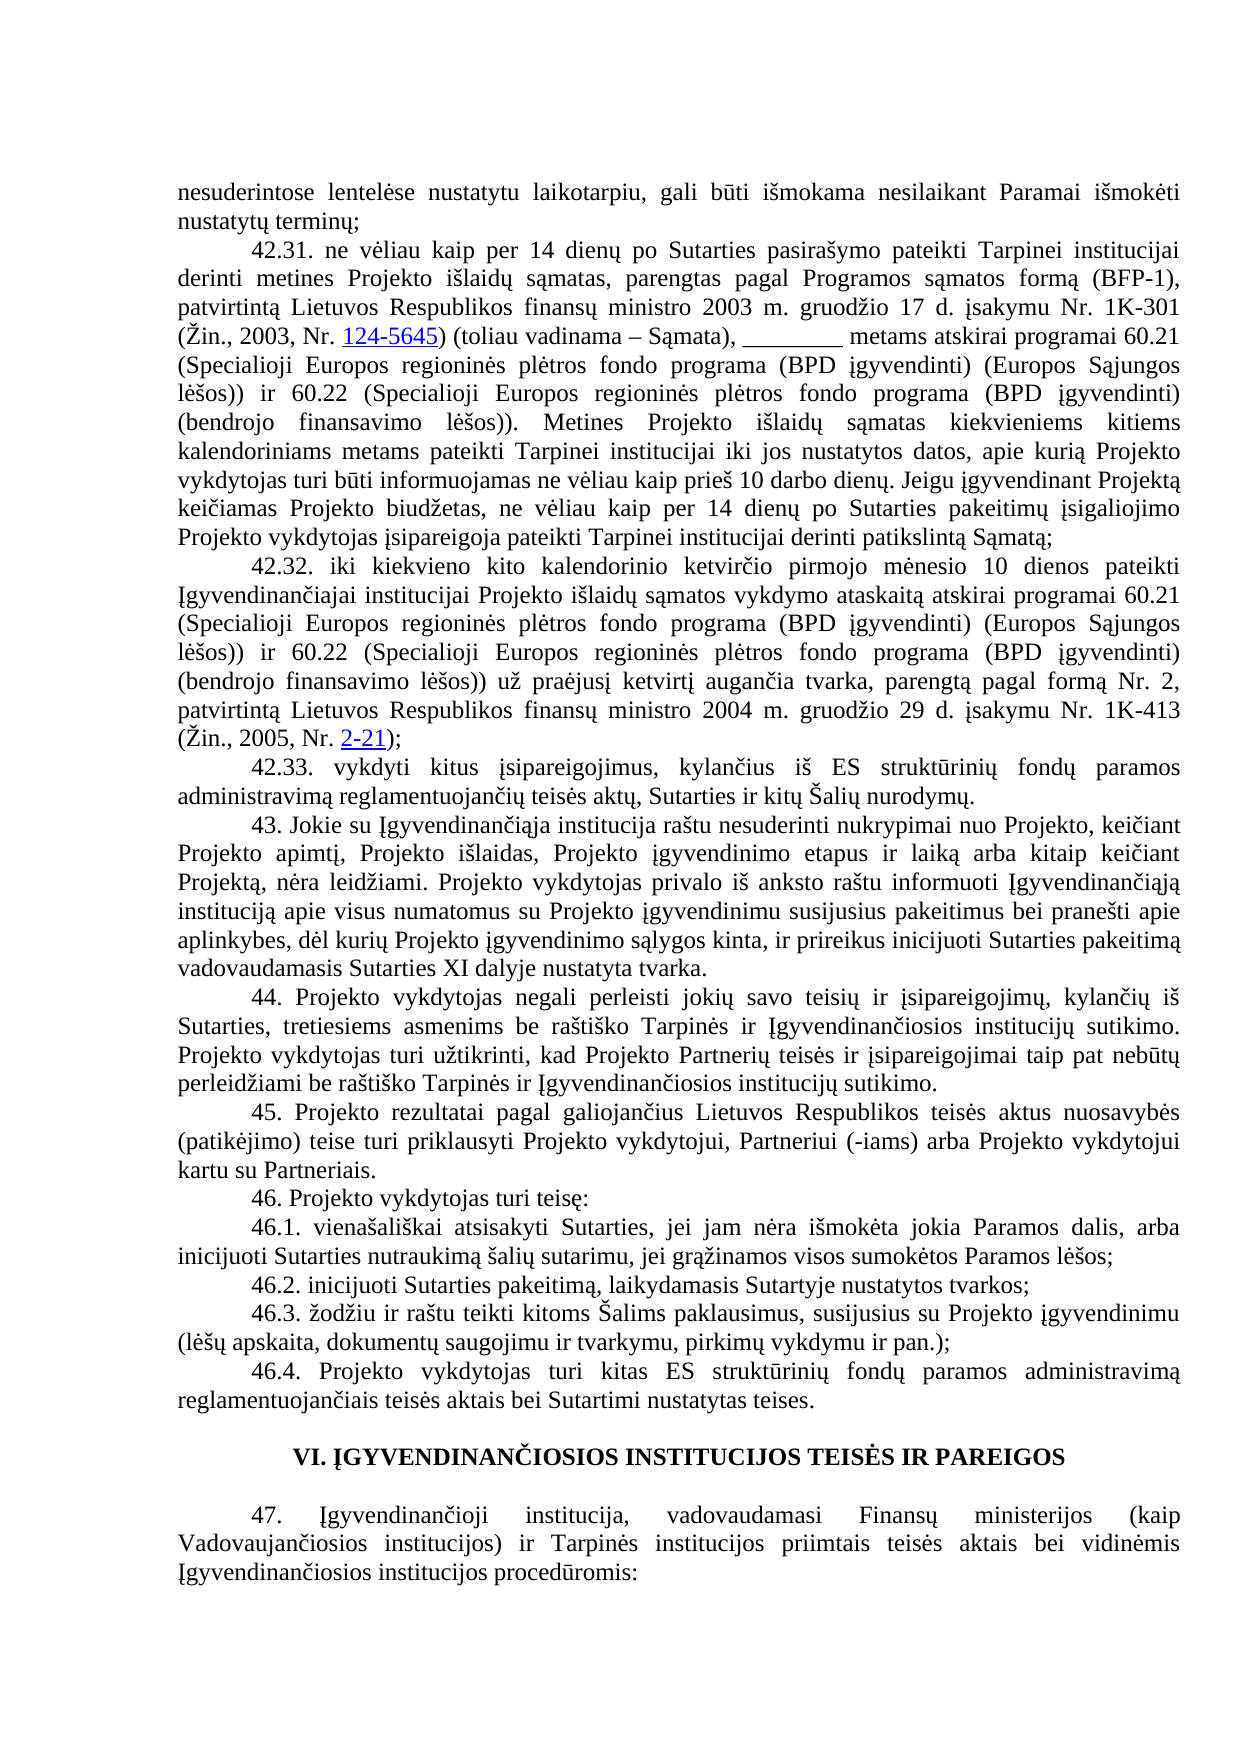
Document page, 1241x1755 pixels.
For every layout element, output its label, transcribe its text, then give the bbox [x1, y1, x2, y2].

text 42.33. vykdyti kitus įsipareigojimus, kylančius iš ES struktūrinių fondų paramos administravimą reglamentuojančių teisės aktų, Sutarties ir kitų Šalių nurodymų. [177, 752, 1181, 810]
text 42.31. ne vėliau kaip per 14 dienų po Sutarties pasirašymo pateikti Tarpinei institucijai derinti metines Projekto išlaidų sąmatas, parengtas pagal Programos sąmatos formą (BFP-1), patvirtintą Lietuvos Respublikos finansų ministro 2003 m. gruodžio 17 d. įsakymu Nr. 1K-301 (Žin., 2003, Nr. 124-5645) (toliau vadinama – Sąmata), ________ metams atskirai programai 60.21 (Specialioji Europos regioninės plėtros fondo programa (BPD įgyvendinti) (Europos Sąjungos lėšos)) ir 60.22 (Specialioji Europos regioninės plėtros fondo programa (BPD įgyvendinti) (bendrojo finansavimo lėšos)). Metines Projekto išlaidų sąmatas kiekvieniems kitiems kalendoriniams metams pateikti Tarpinei institucijai iki jos nustatytos datos, apie kurią Projekto vykdytojas turi būti informuojamas ne vėliau kaip prieš 10 darbo dienų. Jeigu įgyvendinant Projektą keičiamas Projekto biudžetas, ne vėliau kaip per 14 dienų po Sutarties pakeitimų įsigaliojimo Projekto vykdytojas įsipareigoja pateikti Tarpinei institucijai derinti patikslintą Sąmatą; [177, 235, 1181, 551]
text nesuderintose lentelėse nustatytu laikotarpiu, gali būti išmokama nesilaikant Paramai išmokėti nustatytų terminų; [177, 177, 1181, 235]
text 46.4. Projekto vykdytojas turi kitas ES struktūrinių fondų paramos administravimą reglamentuojančiais teisės aktais bei Sutartimi nustatytas teises. [177, 1356, 1181, 1413]
text 42.32. iki kiekvieno kito kalendorinio ketvirčio pirmojo mėnesio 10 dienos pateikti Įgyvendinančiajai institucijai Projekto išlaidų sąmatos vykdymo ataskaitą atskirai programai 60.21 (Specialioji Europos regioninės plėtros fondo programa (BPD įgyvendinti) (Europos Sąjungos lėšos)) ir 60.22 (Specialioji Europos regioninės plėtros fondo programa (BPD įgyvendinti) (bendrojo finansavimo lėšos)) už praėjusį ketvirtį augančia tvarka, parengtą pagal formą Nr. 2, patvirtintą Lietuvos Respublikos finansų ministro 2004 m. gruodžio 29 d. įsakymu Nr. 1K-413 (Žin., 2005, Nr. 2-21); [177, 551, 1181, 752]
text 44. Projekto vykdytojas negali perleisti jokių savo teisių ir įsipareigojimų, kylančių iš Sutarties, tretiesiems asmenims be raštiško Tarpinės ir Įgyvendinančiosios institucijų sutikimo. Projekto vykdytojas turi užtikrinti, kad Projekto Partnerių teisės ir įsipareigojimai taip pat nebūtų perleidžiami be raštiško Tarpinės ir Įgyvendinančiosios institucijų sutikimo. [177, 982, 1181, 1097]
text 47. Įgyvendinančioji institucija, vadovaudamasi Finansų ministerijos (kaip Vadovaujančiosios institucijos) ir Tarpinės institucijos priimtais teisės aktais bei vidinėmis Įgyvendinančiosios institucijos procedūromis: [177, 1500, 1181, 1586]
text 46.3. žodžiu ir raštu teikti kitoms Šalims paklausimus, susijusius su Projekto įgyvendinimu (lėšų apskaita, dokumentų saugojimu ir tvarkymu, pirkimų vykdymu ir pan.); [177, 1298, 1181, 1356]
text 46.2. inicijuoti Sutarties pakeitimą, laikydamasis Sutartyje nustatytos tvarkos; [177, 1270, 1181, 1298]
text VI. ĮGYVENDINANČIOSIOS INSTITUCIJOS TEISĖS IR PAREIGOS [177, 1442, 1181, 1471]
text 46. Projekto vykdytojas turi teisę: [177, 1183, 1181, 1212]
text 45. Projekto rezultatai pagal galiojančius Lietuvos Respublikos teisės aktus nuosavybės (patikėjimo) teise turi priklausyti Projekto vykdytojui, Partneriui (-iams) arba Projekto vykdytojui kartu su Partneriais. [177, 1097, 1181, 1183]
text 46.1. vienašališkai atsisakyti Sutarties, jei jam nėra išmokėta jokia Paramos dalis, arba inicijuoti Sutarties nutraukimą šalių sutarimu, jei grąžinamos visos sumokėtos Paramos lėšos; [177, 1212, 1181, 1270]
text 43. Jokie su Įgyvendinančiąja institucija raštu nesuderinti nukrypimai nuo Projekto, keičiant Projekto apimtį, Projekto išlaidas, Projekto įgyvendinimo etapus ir laiką arba kitaip keičiant Projektą, nėra leidžiami. Projekto vykdytojas privalo iš anksto raštu informuoti Įgyvendinančiąją instituciją apie visus numatomus su Projekto įgyvendinimu susijusius pakeitimus bei pranešti apie aplinkybes, dėl kurių Projekto įgyvendinimo sąlygos kinta, ir prireikus inicijuoti Sutarties pakeitimą vadovaudamasis Sutarties XI dalyje nustatyta tvarka. [177, 810, 1181, 982]
